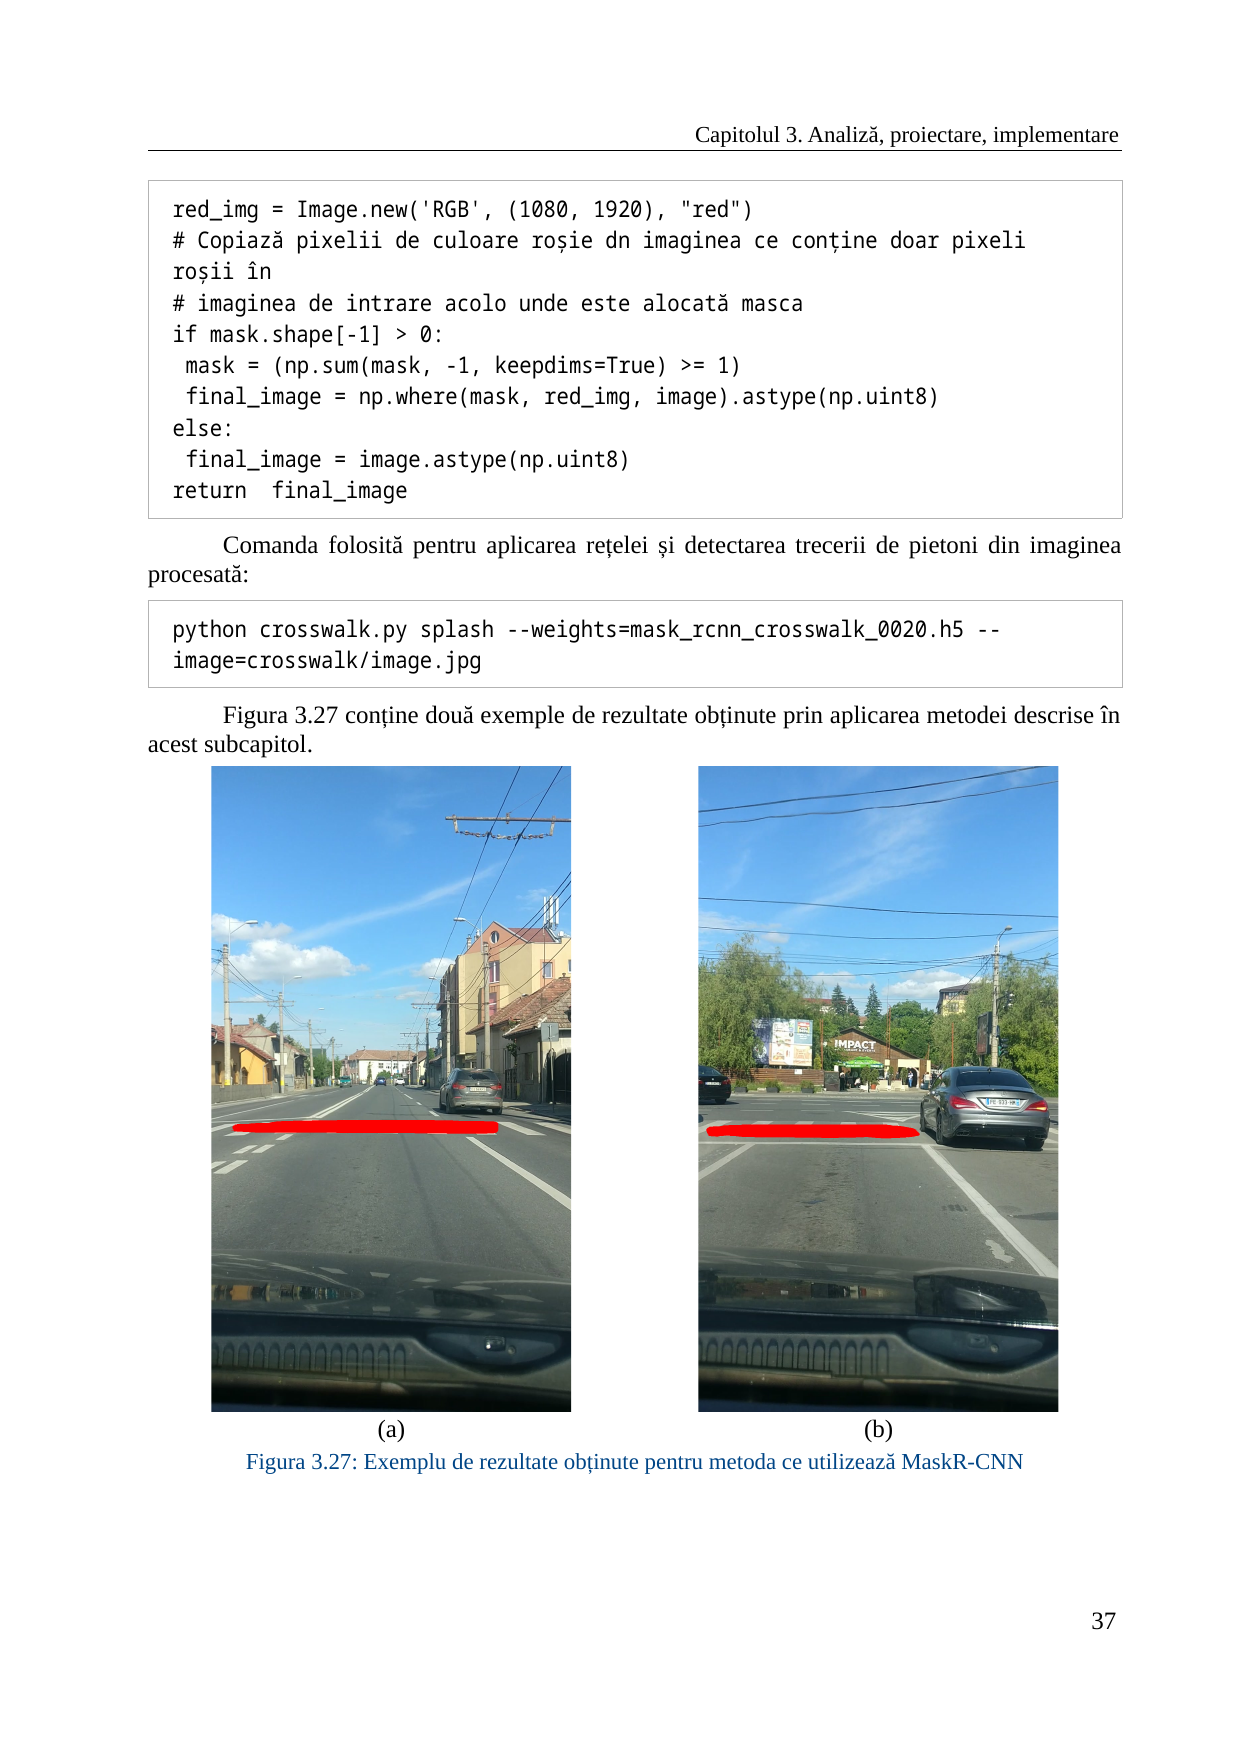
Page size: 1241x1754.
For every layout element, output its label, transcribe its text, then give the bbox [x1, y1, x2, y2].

text red_img = Image.new('RGB', (1080, 1920), "red") # Copiază pixelii de culoare roșie dn imaginea ce conține doar pixeli roșii în [149, 181, 1122, 274]
text # imaginea de intrare acolo unde este alocată masca if mask.shape[-1] > 0: mask = (np.sum(mask, -1, keepdims=True) >= 1) final_image = np.where(mask, red_img, image).astype(np.uint8) else: final_image = image.astype(np.uint8) return final_image [149, 274, 1122, 518]
table_header (b) [635, 760, 1122, 1448]
text python crosswalk.py splash --weights=mask_rcnn_crosswalk_0020.h5 --image=crosswalk/image.jpg [149, 601, 1122, 687]
picture [698, 766, 1059, 1412]
picture [211, 766, 572, 1412]
text Comanda folosită pentru aplicarea rețelei și detectarea trecerii de pietoni din imaginea procesată: [148, 530, 1122, 588]
text Figura 3.27 conține două exemple de rezultate obținute prin aplicarea metodei descrise în acest subcapitol. [148, 700, 1122, 757]
table_header (a) [148, 760, 635, 1448]
text Figura 3.27: Exemplu de rezultate obținute pentru metoda ce utilizează MaskR-CNN [148, 1448, 1122, 1475]
